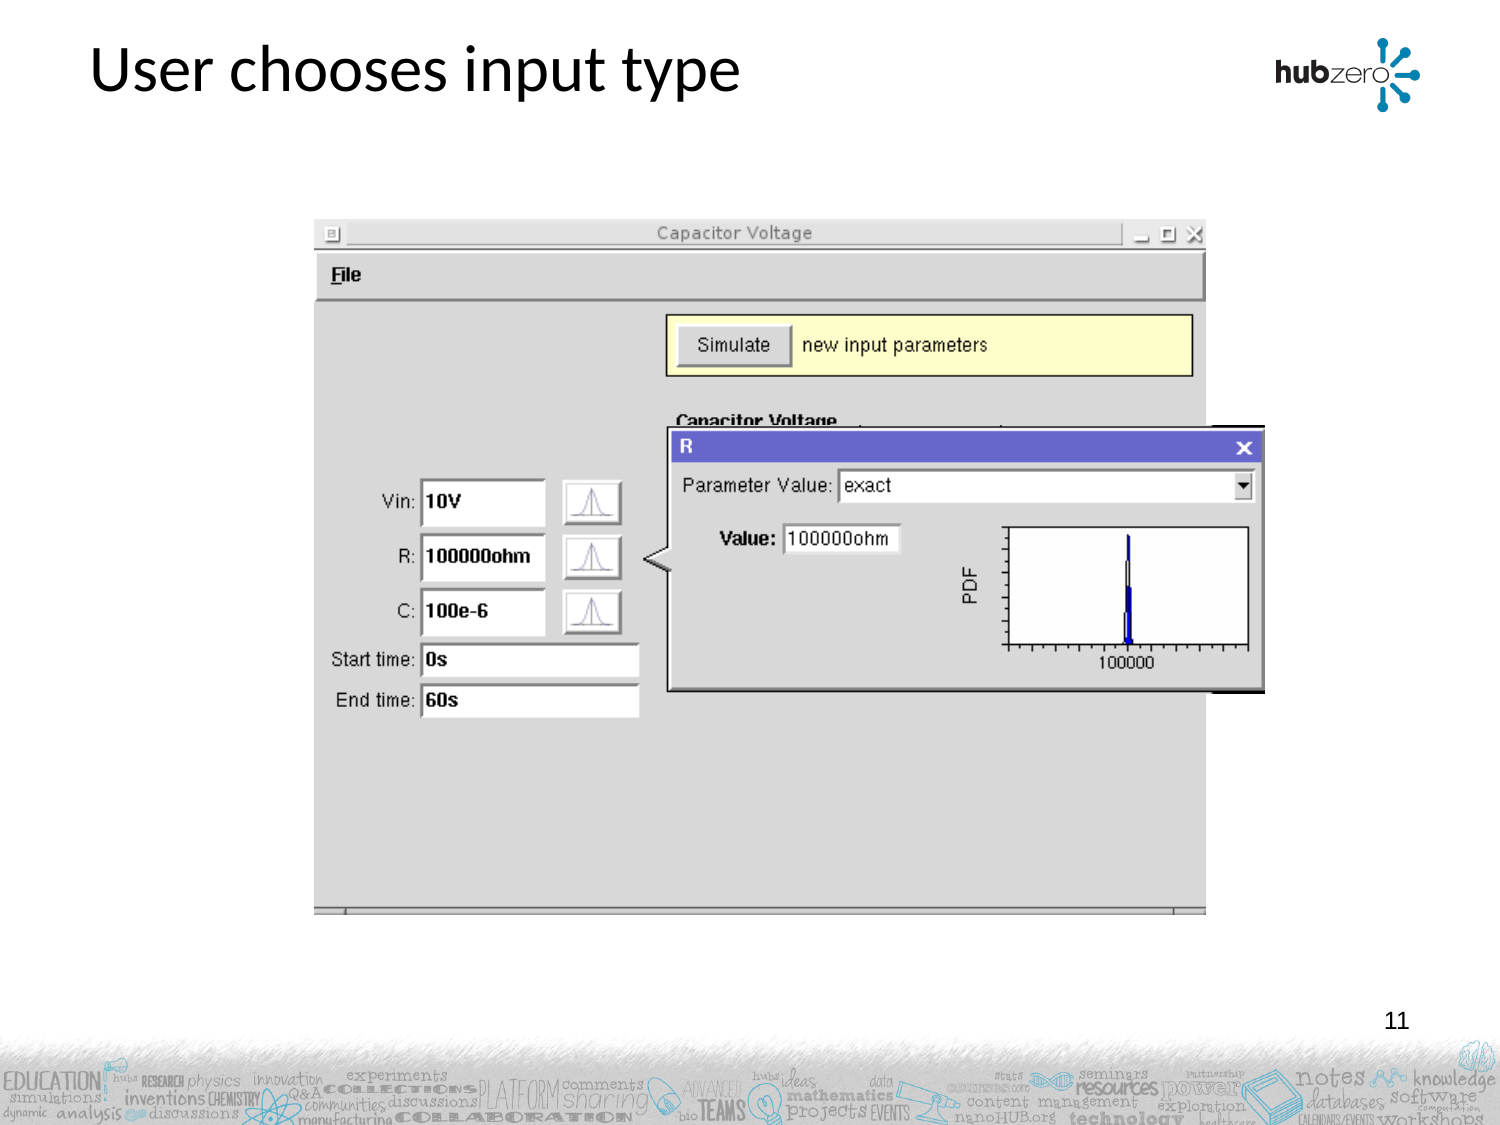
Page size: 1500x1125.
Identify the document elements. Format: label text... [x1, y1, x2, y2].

text_box [1074, 989, 1425, 1050]
picture [1272, 35, 1423, 115]
picture [314, 219, 1265, 915]
text_box User chooses input type [75, 12, 1249, 118]
picture [0, 1034, 1500, 1125]
